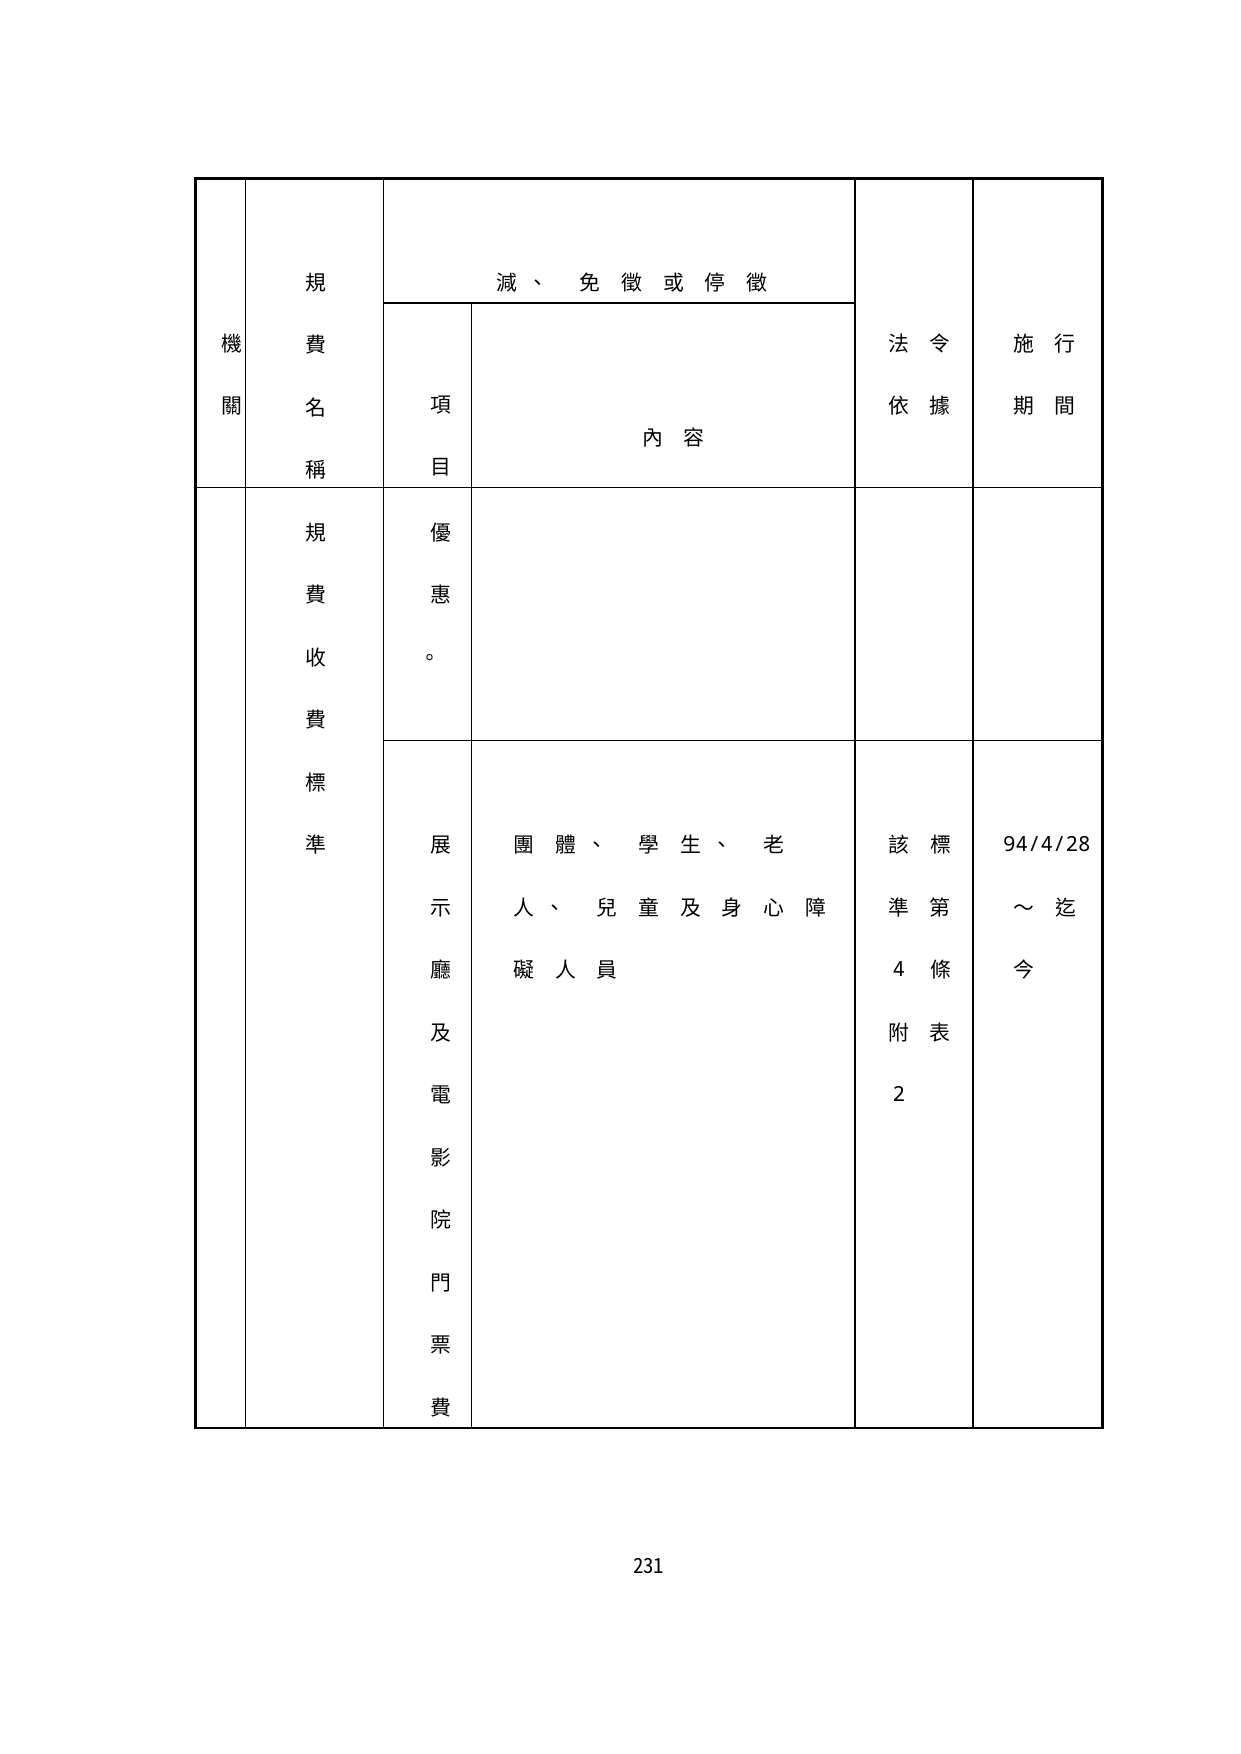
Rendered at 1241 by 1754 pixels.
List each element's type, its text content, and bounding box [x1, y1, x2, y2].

table_cell 優惠。 [384, 488, 471, 740]
table_cell 項目 [384, 304, 471, 487]
table_cell 展示廳及電影院門票費 [384, 741, 471, 1427]
table_cell [472, 488, 854, 740]
table_cell [856, 488, 972, 740]
table_header 減、免徵或停徵 [384, 180, 854, 302]
table_header 機關 [197, 180, 245, 487]
table_header 規費名稱 [246, 180, 383, 487]
table_cell 團體、學生、老人、兒童及身心障礙人員 [472, 741, 854, 1427]
table_cell [197, 488, 245, 1427]
table_cell 該標準第4條附表2 [856, 741, 972, 1427]
table_cell [974, 488, 1101, 740]
table_cell 規費收費標準 [246, 488, 383, 1427]
table_cell 94/4/28～迄今 [974, 741, 1101, 1427]
table_header 施行期間 [974, 180, 1101, 487]
table_header 法令依據 [856, 180, 972, 487]
table_cell 內容 [472, 304, 854, 487]
